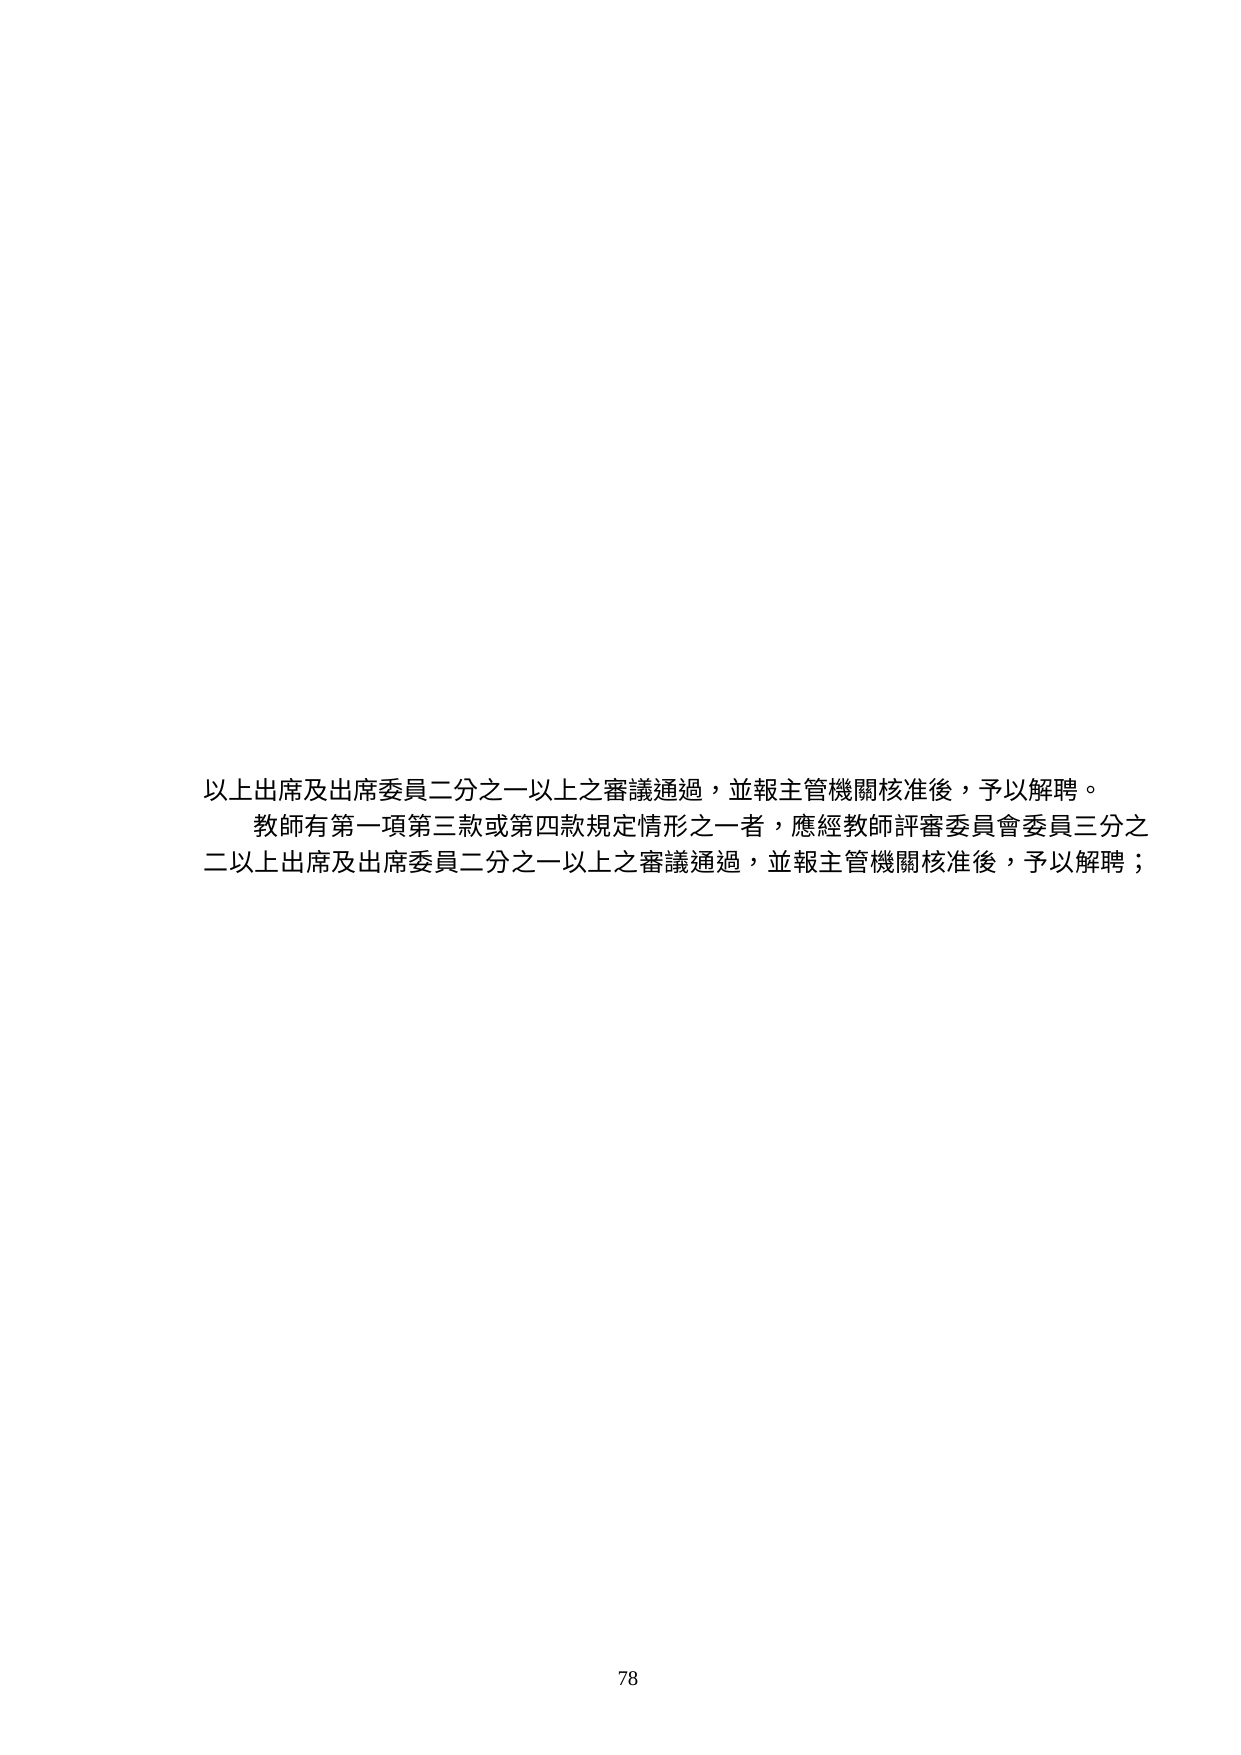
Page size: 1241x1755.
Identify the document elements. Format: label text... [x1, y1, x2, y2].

text 以上出席及出席委員二分之一以上之審議通過，並報主管機關核准後，予以解聘。 [203, 770, 1152, 806]
text 教師有第一項第三款或第四款規定情形之一者，應經教師評審委員會委員三分之二以上出席及出席委員二分之一以上之審議通過，並報主管機關核准後，予以解聘； [203, 806, 1152, 879]
